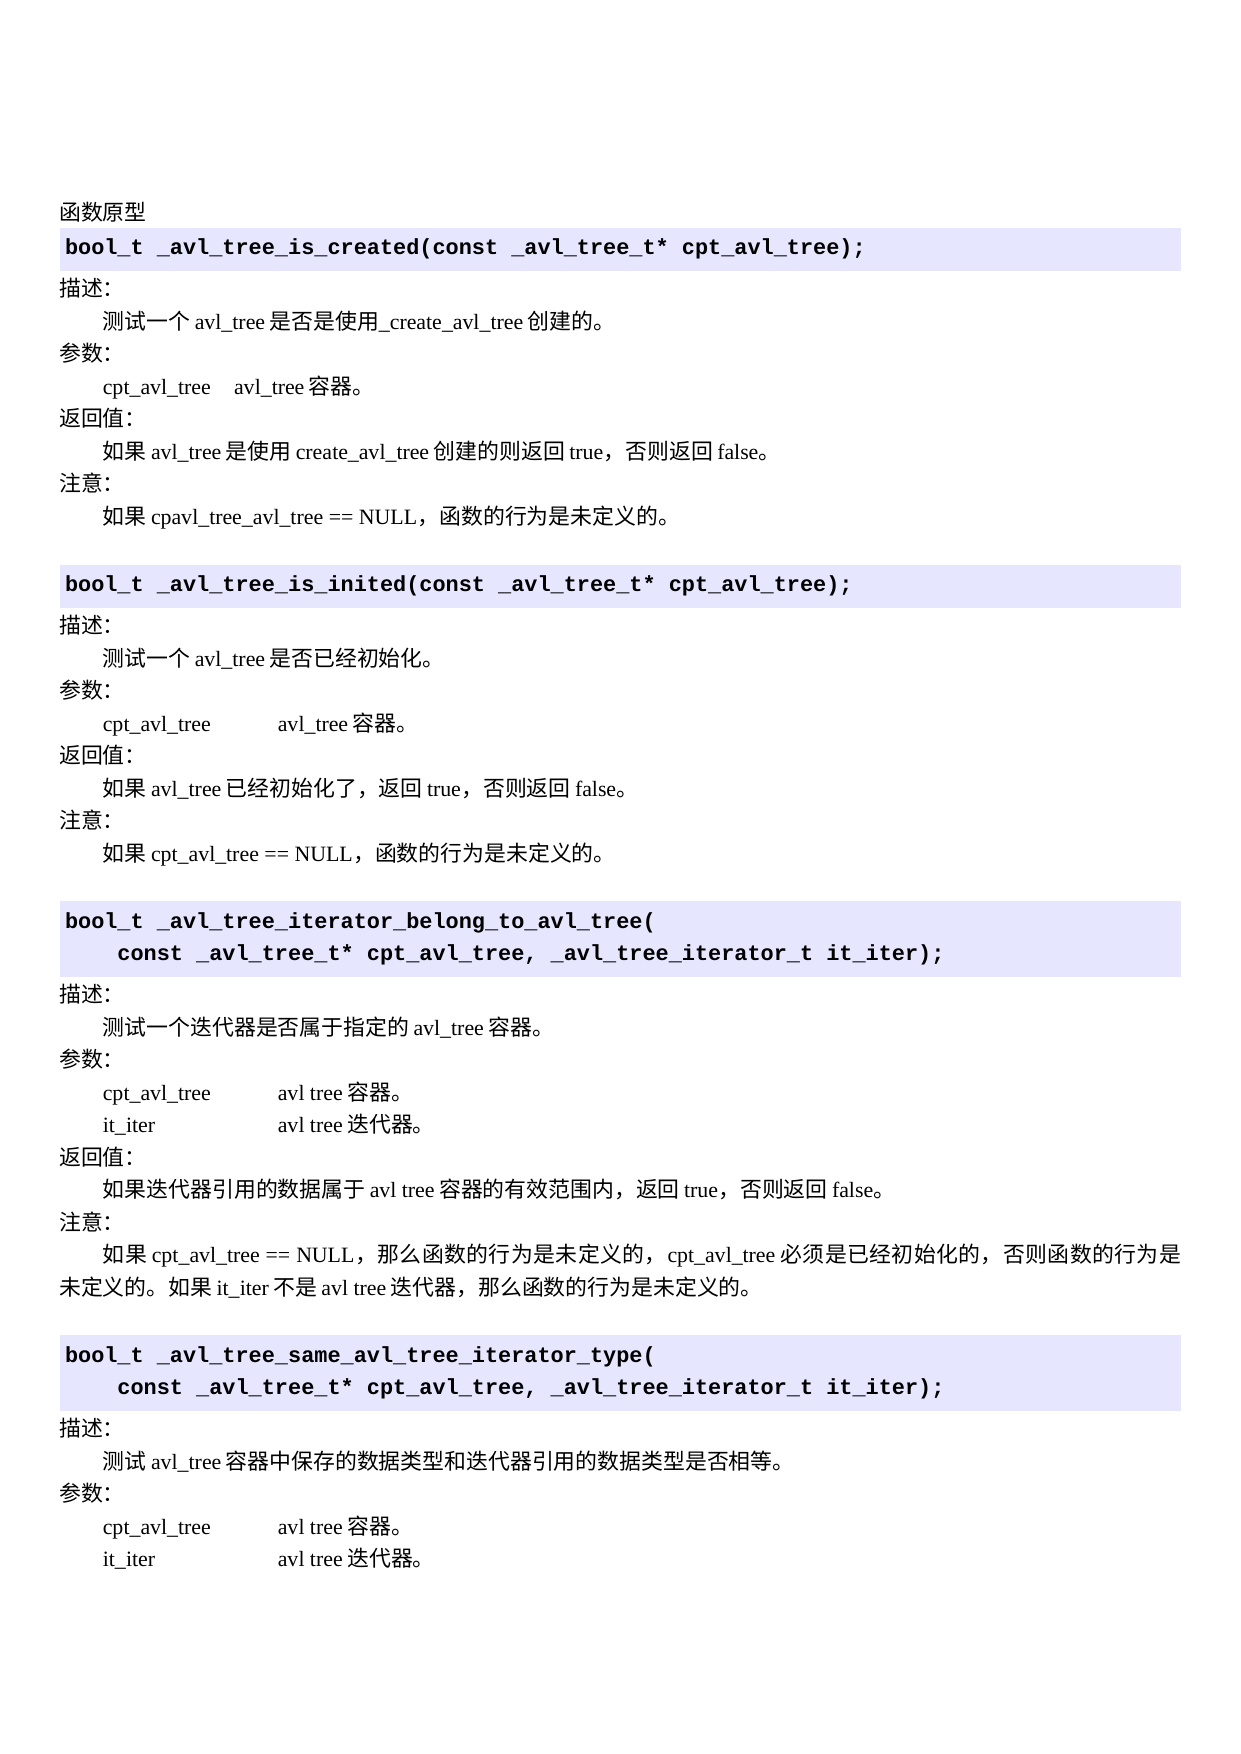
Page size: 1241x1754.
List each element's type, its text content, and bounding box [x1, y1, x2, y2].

text cpt_avl_tree avl_tree容器。 [59, 368, 1181, 401]
text 如果cpavl_tree_avl_tree == NULL，函数的行为是未定义的。 [59, 498, 1181, 531]
text 描述： [59, 272, 1181, 303]
text 返回值： [59, 401, 1181, 433]
text 描述： [59, 978, 1181, 1009]
text 描述： [59, 609, 1181, 640]
text cpt_avl_tree avl tree容器。 [59, 1074, 1181, 1107]
table_header bool_t _avl_tree_is_inited(const _avl_tree_t* cpt_avl_tree); [60, 565, 1181, 608]
text 注意： [59, 466, 1181, 498]
text 注意： [59, 803, 1181, 835]
text 如果avl_tree已经初始化了，返回true，否则返回false。 [59, 770, 1181, 803]
text 注意： [59, 1204, 1181, 1237]
text 测试一个avl_tree是否是使用_create_avl_tree创建的。 [59, 303, 1181, 336]
text 测试avl_tree容器中保存的数据类型和迭代器引用的数据类型是否相等。 [59, 1443, 1181, 1476]
text 返回值： [59, 738, 1181, 770]
text 函数原型 [59, 194, 1181, 227]
text 参数： [59, 1042, 1181, 1074]
text 参数： [59, 1476, 1181, 1508]
text 参数： [59, 673, 1181, 705]
text 参数： [59, 336, 1181, 368]
text 描述： [59, 1412, 1181, 1443]
text it_iter avl tree迭代器。 [59, 1541, 1181, 1573]
text cpt_avl_tree avl_tree容器。 [59, 705, 1181, 738]
text 测试一个avl_tree是否已经初始化。 [59, 640, 1181, 673]
text it_iter avl tree迭代器。 [59, 1107, 1181, 1139]
text 如果cpt_avl_tree == NULL，那么函数的行为是未定义的，cpt_avl_tree必须是已经初始化的，否则函数的行为是未定义的。如果it_iter不是avl tree迭代器，那么函数的行为是未定义的。 [59, 1237, 1181, 1302]
text 返回值： [59, 1139, 1181, 1172]
text 测试一个迭代器是否属于指定的avl_tree容器。 [59, 1009, 1181, 1042]
text 如果avl_tree是使用create_avl_tree创建的则返回true，否则返回false。 [59, 433, 1181, 466]
text 如果cpt_avl_tree == NULL，函数的行为是未定义的。 [59, 835, 1181, 868]
table_header bool_t _avl_tree_iterator_belong_to_avl_tree( const _avl_tree_t* cpt_avl_tree, _avl_tree_iterator_t it_iter); [60, 901, 1181, 977]
table_header bool_t _avl_tree_same_avl_tree_iterator_type( const _avl_tree_t* cpt_avl_tree, _avl_tree_iterator_t it_iter); [60, 1335, 1181, 1411]
text 如果迭代器引用的数据属于avl tree容器的有效范围内，返回true，否则返回false。 [59, 1172, 1181, 1204]
table_header bool_t _avl_tree_is_created(const _avl_tree_t* cpt_avl_tree); [60, 228, 1181, 271]
text cpt_avl_tree avl tree容器。 [59, 1508, 1181, 1541]
